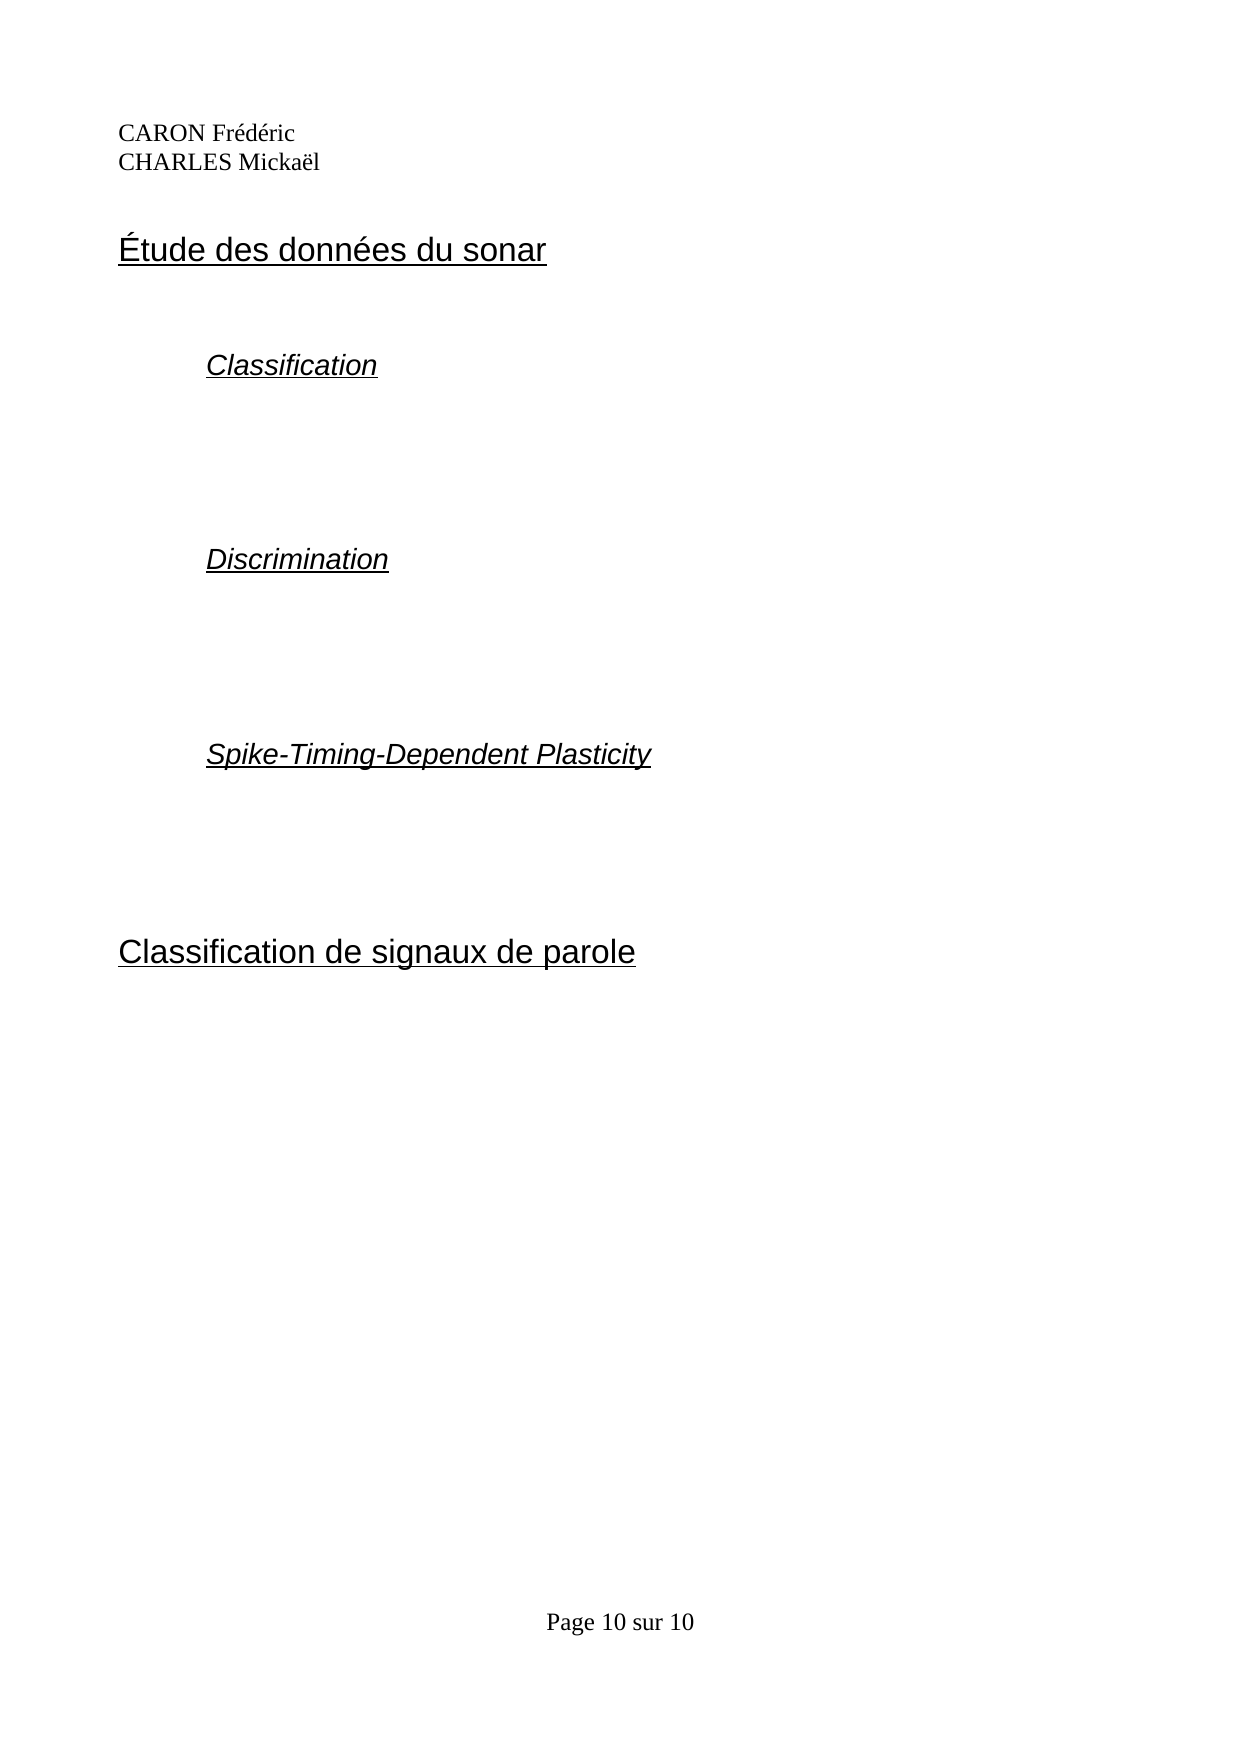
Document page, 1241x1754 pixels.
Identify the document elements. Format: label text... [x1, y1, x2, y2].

subtitle Classification de signaux de parole [118, 932, 1122, 971]
subtitle Discrimination [206, 542, 1122, 576]
subtitle Étude des données du sonar [118, 230, 1122, 269]
subtitle Spike-Timing-Dependent Plasticity [206, 737, 1122, 771]
subtitle Classification [206, 347, 1122, 381]
